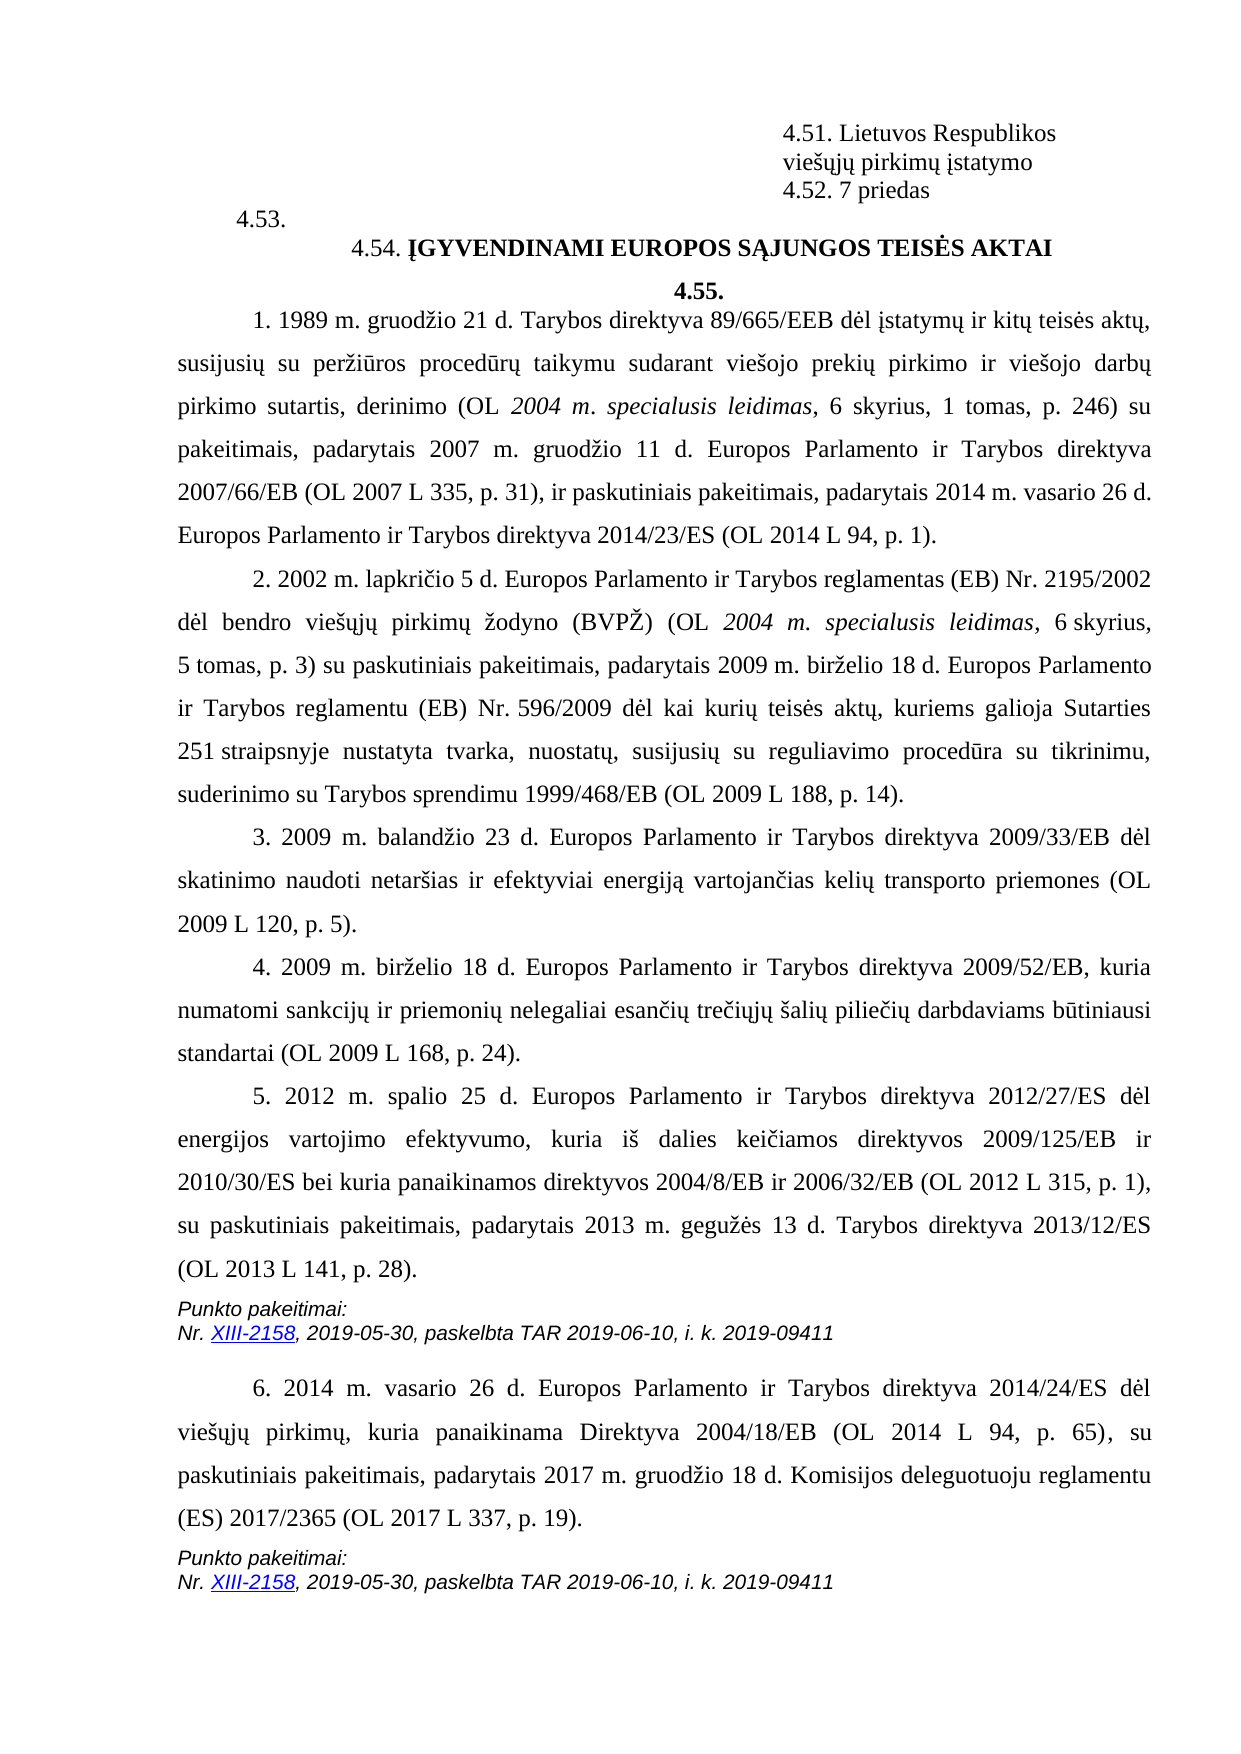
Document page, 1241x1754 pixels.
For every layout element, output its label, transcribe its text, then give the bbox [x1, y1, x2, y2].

text 1. 1989 m. gruodžio 21 d. Tarybos direktyva 89/665/EEB dėl įstatymų ir kitų teisės aktų, susijusių su peržiūros procedūrų taikymu sudarant viešojo prekių pirkimo ir viešojo darbų pirkimo sutartis, derinimo (OL 2004 m. specialusis leidimas, 6 skyrius, 1 tomas, p. 246) su pakeitimais, padarytais 2007 m. gruodžio 11 d. Europos Parlamento ir Tarybos direktyva 2007/66/EB (OL 2007 L 335, p. 31), ir paskutiniais pakeitimais, padarytais 2014 m. vasario 26 d. Europos Parlamento ir Tarybos direktyva 2014/23/ES (OL 2014 L 94, p. 1). [177, 305, 1152, 549]
text 2. 2002 m. lapkričio 5 d. Europos Parlamento ir Tarybos reglamentas (EB) Nr. 2195/2002 dėl bendro viešųjų pirkimų žodyno (BVPŽ) (OL 2004 m. specialusis leidimas, 6 skyrius, 5 tomas, p. 3) su paskutiniais pakeitimais, padarytais 2009 m. birželio 18 d. Europos Parlamento ir Tarybos reglamentu (EB) Nr. 596/2009 dėl kai kurių teisės aktų, kuriems galioja Sutarties 251 straipsnyje nustatyta tvarka, nuostatų, susijusių su reguliavimo procedūra su tikrinimu, suderinimo su Tarybos sprendimu 1999/468/EB (OL 2009 L 188, p. 14). [177, 564, 1152, 808]
text 5. 2012 m. spalio 25 d. Europos Parlamento ir Tarybos direktyva 2012/27/ES dėl energijos vartojimo efektyvumo, kuria iš dalies keičiamos direktyvos 2009/125/EB ir 2010/30/ES bei kuria panaikinamos direktyvos 2004/8/EB ir 2006/32/EB (OL 2012 L 315, p. 1), su paskutiniais pakeitimais, padarytais 2013 m. gegužės 13 d. Tarybos direktyva 2013/12/ES (OL 2013 L 141, p. 28). [177, 1081, 1152, 1282]
text 4. 2009 m. birželio 18 d. Europos Parlamento ir Tarybos direktyva 2009/52/EB, kuria numatomi sankcijų ir priemonių nelegaliai esančių trečiųjų šalių piliečių darbdaviams būtiniausi standartai (OL 2009 L 168, p. 24). [177, 952, 1152, 1067]
text Nr. XIII-2158, 2019-05-30, paskelbta TAR 2019-06-10, i. k. 2019-09411 [177, 1570, 1152, 1594]
subtitle ĮGYVENDINAMI EUROPOS SĄJUNGOS TEISĖS AKTAI [177, 233, 1152, 262]
text 6. 2014 m. vasario 26 d. Europos Parlamento ir Tarybos direktyva 2014/24/ES dėl viešųjų pirkimų, kuria panaikinama Direktyva 2004/18/EB (OL 2014 L 94, p. 65), su paskutiniais pakeitimais, padarytais 2017 m. gruodžio 18 d. Komisijos deleguotuoju reglamentu (ES) 2017/2365 (OL 2017 L 337, p. 19). [177, 1373, 1152, 1532]
text Nr. XIII-2158, 2019-05-30, paskelbta TAR 2019-06-10, i. k. 2019-09411 [177, 1321, 1152, 1345]
subtitle Lietuvos Respublikos [783, 118, 1152, 147]
text Punkto pakeitimai: [177, 1297, 1152, 1321]
text Punkto pakeitimai: [177, 1546, 1152, 1570]
subtitle 7 priedas [783, 176, 1152, 204]
text 3. 2009 m. balandžio 23 d. Europos Parlamento ir Tarybos direktyva 2009/33/EB dėl skatinimo naudoti netaršias ir efektyviai energiją vartojančias kelių transporto priemones (OL 2009 L 120, p. 5). [177, 822, 1152, 937]
text viešųjų pirkimų įstatymo [783, 147, 1152, 176]
